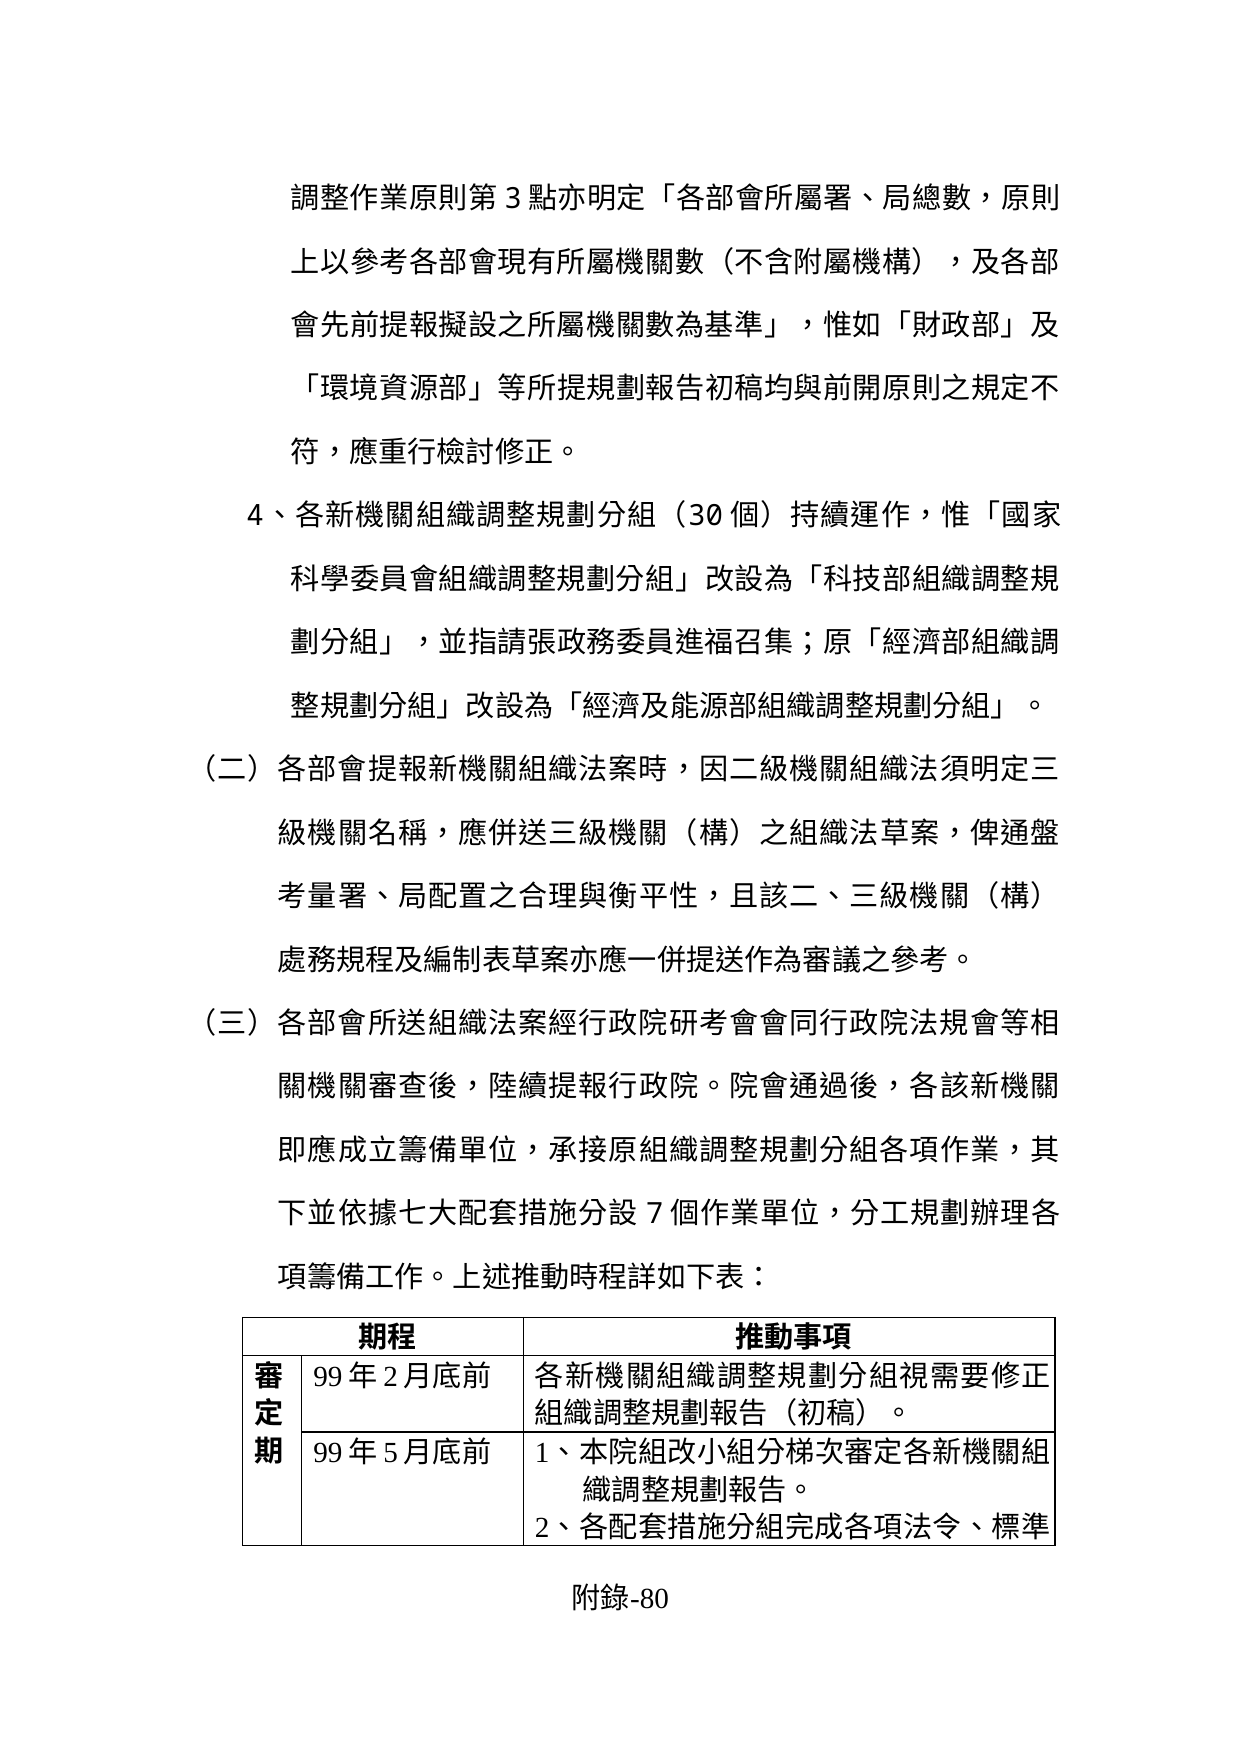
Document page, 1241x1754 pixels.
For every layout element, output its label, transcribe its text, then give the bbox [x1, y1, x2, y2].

text 4、各新機關組織調整規劃分組（30個）持續運作，惟「國家科學委員會組織調整規劃分組」改設為「科技部組織調整規劃分組」，並指請張政務委員進福召集；原「經濟部組織調整規劃分組」改設為「經濟及能源部組織調整規劃分組」。 [246, 492, 1061, 725]
text （三）各部會所送組織法案經行政院研考會會同行政院法規會等相關機關審查後，陸續提報行政院。院會通過後，各該新機關即應成立籌備單位，承接原組織調整規劃分組各項作業，其下並依據七大配套措施分設7個作業單位，分工規劃辦理各項籌備工作。上述推動時程詳如下表： [187, 999, 1061, 1296]
table_cell 99年5月底前 [302, 1433, 523, 1545]
text （二）各部會提報新機關組織法案時，因二級機關組織法須明定三級機關名稱，應併送三級機關（構）之組織法草案，俾通盤考量署、局配置之合理與衡平性，且該二、三級機關（構）處務規程及編制表草案亦應一併提送作為審議之參考。 [187, 746, 1061, 978]
table_cell 1、本院組改小組分梯次審定各新機關組織調整規劃報告。 2、各配套措施分組完成各項法令、標準 [524, 1433, 1054, 1545]
table_cell 99年2月底前 [302, 1356, 523, 1431]
table_header 期程 [243, 1318, 523, 1355]
table_cell 各新機關組織調整規劃分組視需要修正組織調整規劃報告（初稿）。 [524, 1356, 1054, 1431]
text 調整作業原則第3點亦明定「各部會所屬署、局總數，原則上以參考各部會現有所屬機關數（不含附屬機構），及各部會先前提報擬設之所屬機關數為基準」，惟如「財政部」及「環境資源部」等所提規劃報告初稿均與前開原則之規定不符，應重行檢討修正。 [246, 175, 1061, 471]
table_header 推動事項 [524, 1318, 1054, 1355]
table_cell 審 定 期 [243, 1356, 301, 1545]
